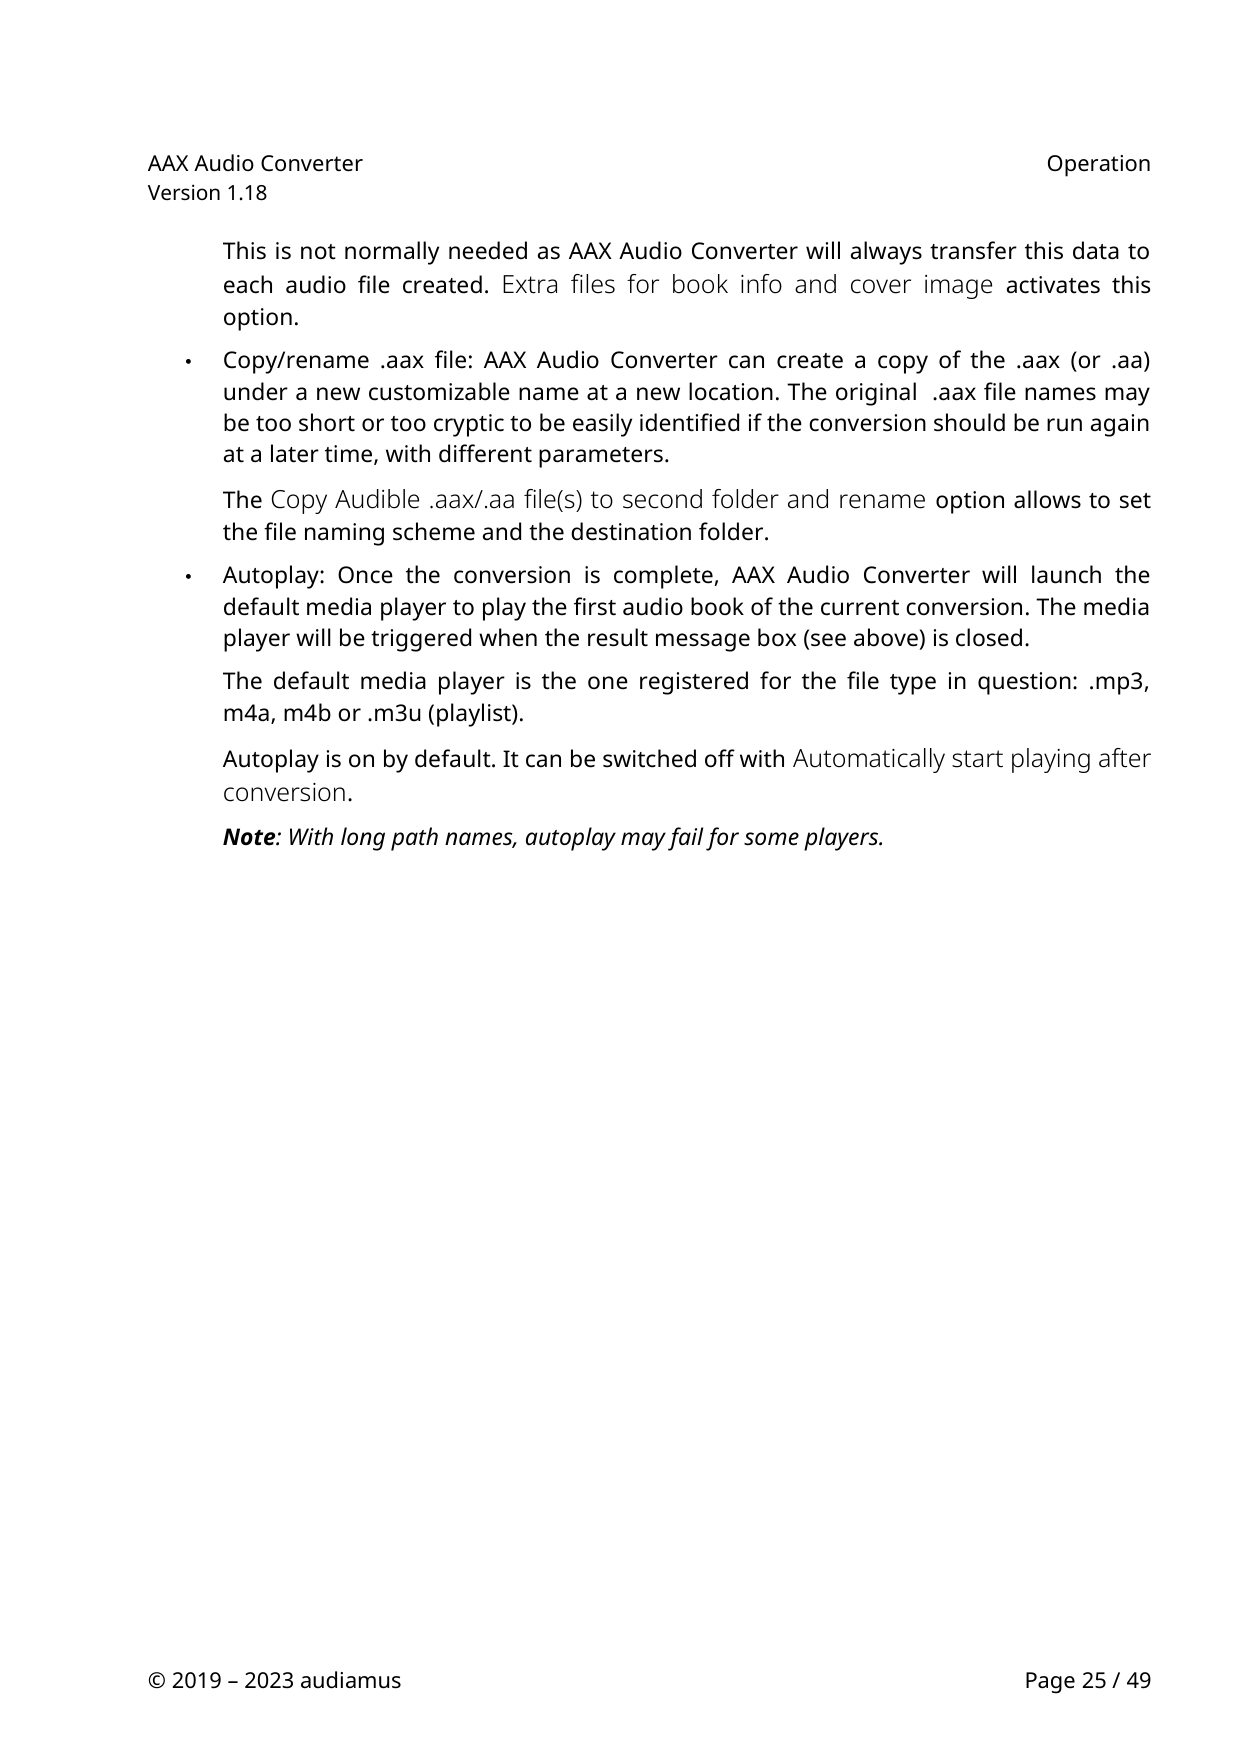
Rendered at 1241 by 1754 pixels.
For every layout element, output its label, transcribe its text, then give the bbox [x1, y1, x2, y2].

list This is not normally needed as AAX Audio Converter will always transfer this data to each audio file created. Extra files for book info and cover image activates this option. [185, 235, 1152, 332]
list The default media player is the one registered for the file type in question: .mp3, m4a, m4b or .m3u (playlist). [185, 665, 1152, 728]
list The Copy Audible .aax/.aa file(s) to second folder and rename option allows to set the file naming scheme and the destination folder. [185, 482, 1152, 547]
list Autoplay is on by default. It can be switched off with Automatically start playing after conversion. [185, 740, 1152, 808]
list Autoplay: Once the conversion is complete, AAX Audio Converter will launch the default media player to play the first audio book of the current conversion. The media player will be triggered when the result message box (see above) is closed. [185, 559, 1152, 653]
list Note: With long path names, autoplay may fail for some players. [185, 821, 1152, 852]
list Copy/rename .aax file: AAX Audio Converter can create a copy of the .aax (or .aa) under a new customizable name at a new location. The original .aax file names may be too short or too cryptic to be easily identified if the conversion should be run again at a later time, with different parameters. [185, 344, 1152, 469]
